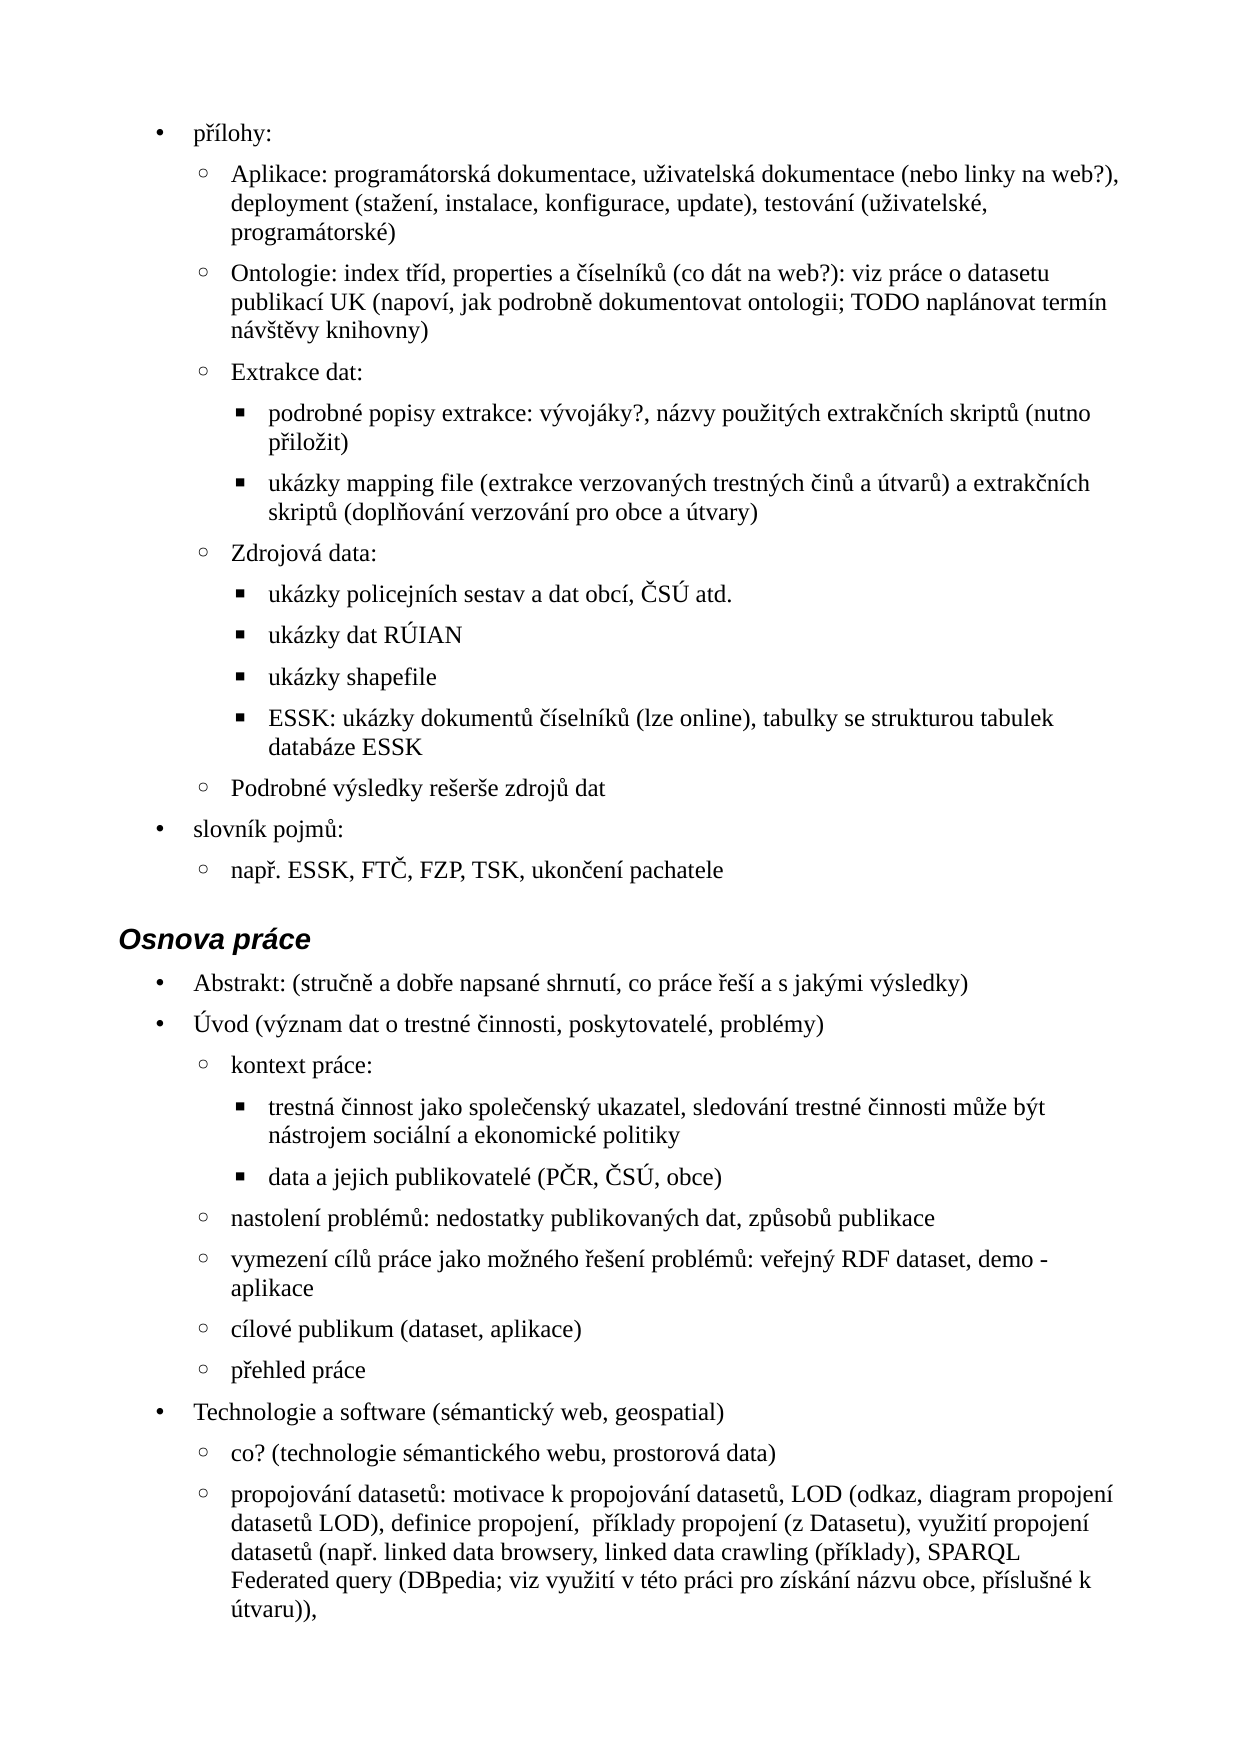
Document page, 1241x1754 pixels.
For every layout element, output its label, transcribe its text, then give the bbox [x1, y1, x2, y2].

list např. ESSK, FTČ, FZP, TSK, ukončení pachatele [193, 856, 1122, 884]
list ukázky shapefile [231, 662, 1122, 691]
list Ontologie: index tříd, properties a číselníků (co dát na web?): viz práce o datasetu publikací UK (napoví, jak podrobně dokumentovat ontologii; TODO naplánovat termín návštěvy knihovny) [193, 258, 1122, 344]
list přehled práce [193, 1355, 1122, 1384]
list Úvod (význam dat o trestné činnosti, poskytovatelé, problémy) [156, 1009, 1122, 1038]
list ukázky mapping file (extrakce verzovaných trestných činů a útvarů) a extrakčních skriptů (doplňování verzování pro obce a útvary) [231, 468, 1122, 526]
list Aplikace: programátorská dokumentace, uživatelská dokumentace (nebo linky na web?), deployment (stažení, instalace, konfigurace, update), testování (uživatelské, programátorské) [193, 159, 1122, 246]
list data a jejich publikovatelé (PČR, ČSÚ, obce) [231, 1162, 1122, 1190]
list propojování datasetů: motivace k propojování datasetů, LOD (odkaz, diagram propojení datasetů LOD), definice propojení, příklady propojení (z Datasetu), využití propojení datasetů (např. linked data browsery, linked data crawling (příklady), SPARQL Federated query (DBpedia; viz využití v této práci pro získání názvu obce, příslušné k útvaru)), [193, 1479, 1122, 1623]
list kontext práce: [193, 1050, 1122, 1079]
list cílové publikum (dataset, aplikace) [193, 1314, 1122, 1343]
list Zdrojová data: [193, 538, 1122, 567]
list nastolení problémů: nedostatky publikovaných dat, způsobů publikace [193, 1203, 1122, 1232]
list Technologie a software (sémantický web, geospatial) [156, 1397, 1122, 1425]
list Abstrakt: (stručně a dobře napsané shrnutí, co práce řeší a s jakými výsledky) [156, 968, 1122, 997]
list podrobné popisy extrakce: vývojáky?, názvy použitých extrakčních skriptů (nutno přiložit) [231, 398, 1122, 456]
list vymezení cílů práce jako možného řešení problémů: veřejný RDF dataset, demo - aplikace [193, 1244, 1122, 1302]
list ukázky dat RÚIAN [231, 621, 1122, 649]
list slovník pojmů: [156, 814, 1122, 843]
list Podrobné výsledky rešerše zdrojů dat [193, 773, 1122, 802]
list co? (technologie sémantického webu, prostorová data) [193, 1438, 1122, 1467]
list ukázky policejních sestav a dat obcí, ČSÚ atd. [231, 579, 1122, 608]
list ESSK: ukázky dokumentů číselníků (lze online), tabulky se strukturou tabulek databáze ESSK [231, 703, 1122, 761]
list přílohy: [156, 118, 1122, 147]
list Extrakce dat: [193, 357, 1122, 386]
list trestná činnost jako společenský ukazatel, sledování trestné činnosti může být nástrojem sociální a ekonomické politiky [231, 1092, 1122, 1149]
subtitle Osnova práce [118, 922, 1122, 955]
